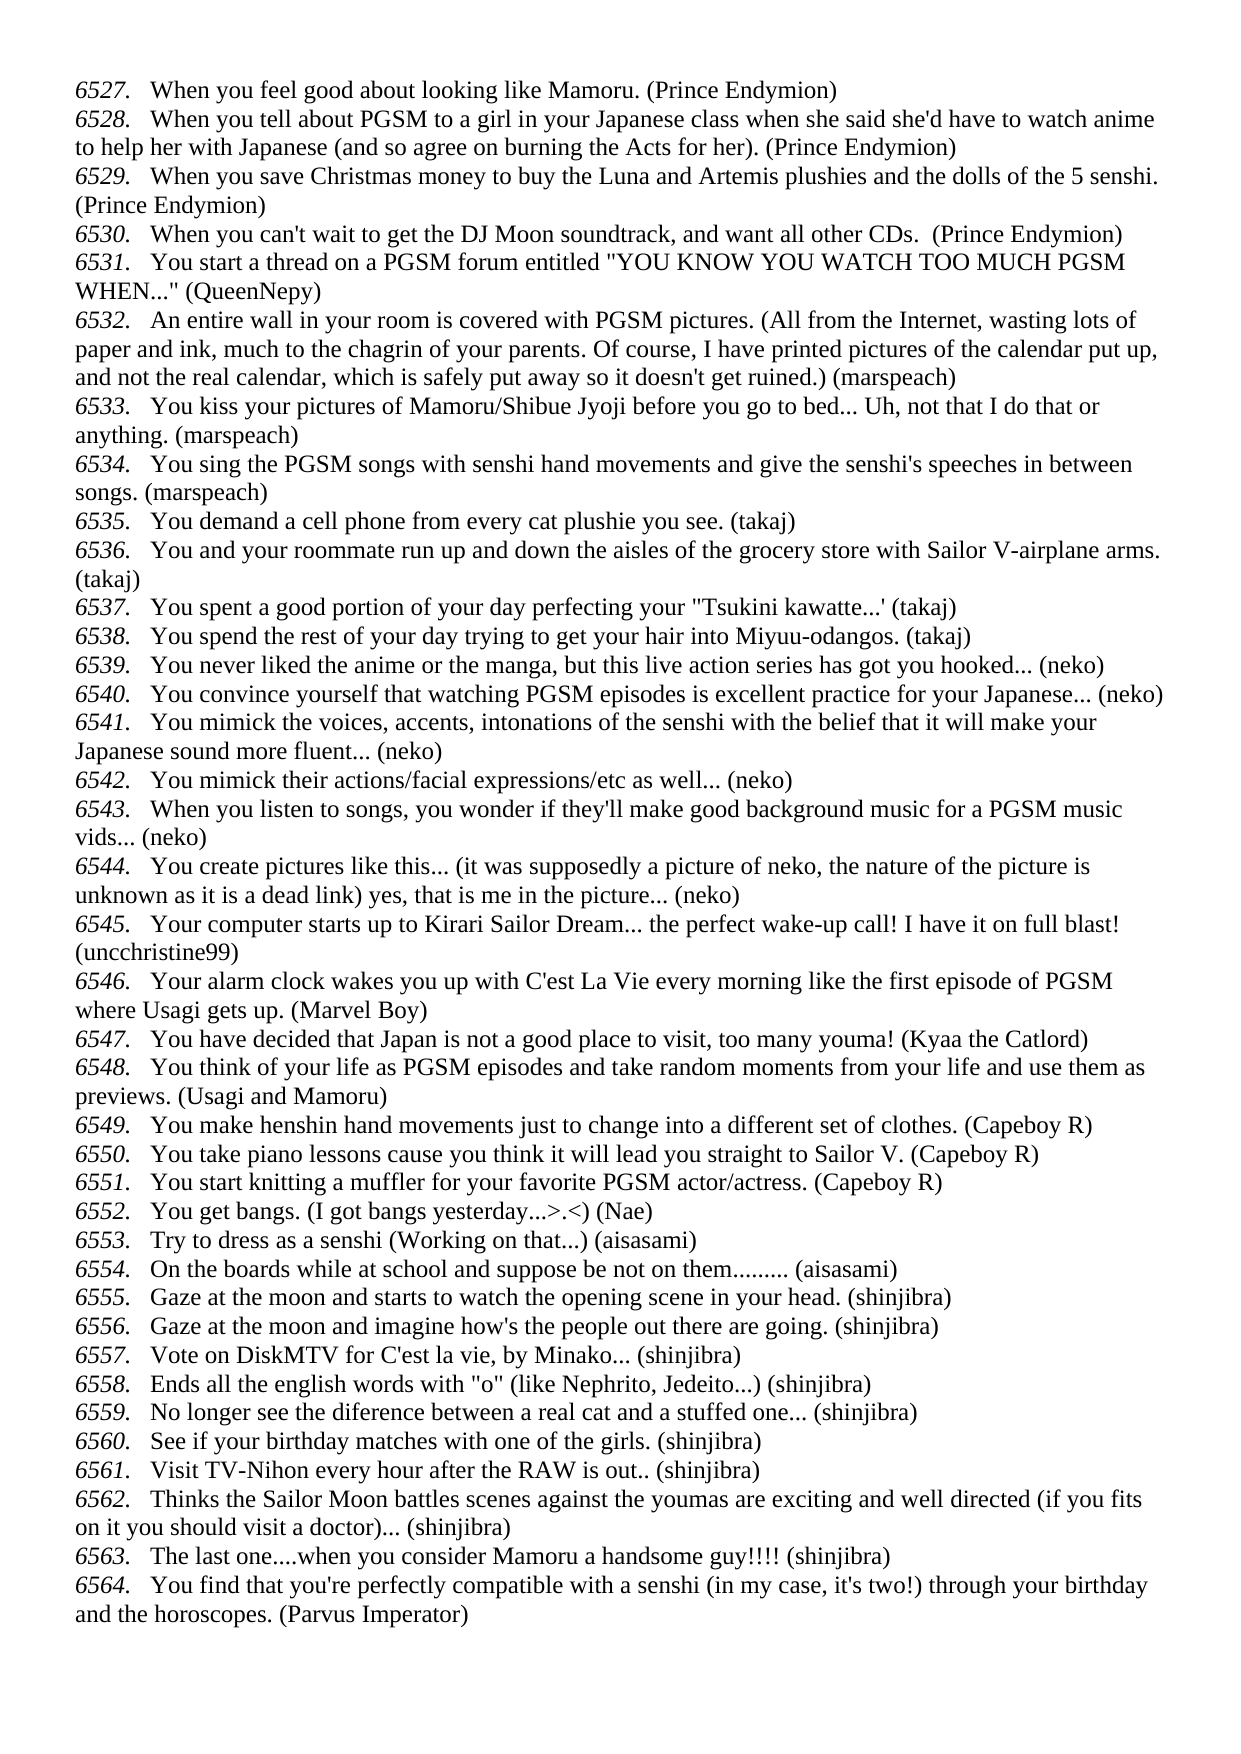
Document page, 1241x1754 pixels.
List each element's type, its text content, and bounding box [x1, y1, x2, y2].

list You spend the rest of your day trying to get your hair into Miyuu-odangos. (takaj) [75, 621, 1165, 650]
list You start knitting a muffler for your favorite PGSM actor/actress. (Capeboy R) [75, 1167, 1165, 1196]
list Your computer starts up to Kirari Sailor Dream... the perfect wake-up call! I have it on full blast! (uncchristine99) [75, 909, 1165, 966]
list You make henshin hand movements just to change into a different set of clothes. (Capeboy R) [75, 1110, 1165, 1139]
list When you can't wait to get the DJ Moon soundtrack, and want all other CDs. (Prince Endymion) [75, 219, 1165, 247]
list On the boards while at school and suppose be not on them......... (aisasami) [75, 1254, 1165, 1282]
list When you feel good about looking like Mamoru. (Prince Endymion) [75, 75, 1165, 104]
list No longer see the diference between a real cat and a stuffed one... (shinjibra) [75, 1397, 1165, 1426]
list You get bangs. (I got bangs yesterday...>.<) (Nae) [75, 1196, 1165, 1225]
list When you tell about PGSM to a girl in your Japanese class when she said she'd have to watch anime to help her with Japanese (and so agree on burning the Acts for her). (Prince Endymion) [75, 104, 1165, 161]
list You mimick their actions/facial expressions/etc as well... (neko) [75, 765, 1165, 794]
list You have decided that Japan is not a good place to visit, too many youma! (Kyaa the Catlord) [75, 1024, 1165, 1052]
list You demand a cell phone from every cat plushie you see. (takaj) [75, 506, 1165, 535]
list You and your roommate run up and down the aisles of the grocery store with Sailor V-airplane arms. (takaj) [75, 535, 1165, 592]
list When you save Christmas money to buy the Luna and Artemis plushies and the dolls of the 5 senshi. (Prince Endymion) [75, 161, 1165, 219]
list Thinks the Sailor Moon battles scenes against the youmas are exciting and well directed (if you fits on it you should visit a doctor)... (shinjibra) [75, 1484, 1165, 1541]
list Your alarm clock wakes you up with C'est La Vie every morning like the first episode of PGSM where Usagi gets up. (Marvel Boy) [75, 966, 1165, 1024]
list You kiss your pictures of Mamoru/Shibue Jyoji before you go to bed... Uh, not that I do that or anything. (marspeach) [75, 391, 1165, 449]
list Try to dress as a senshi (Working on that...) (aisasami) [75, 1225, 1165, 1254]
list See if your birthday matches with one of the girls. (shinjibra) [75, 1426, 1165, 1455]
list You find that you're perfectly compatible with a senshi (in my case, it's two!) through your birthday and the horoscopes. (Parvus Imperator) [75, 1570, 1165, 1627]
list The last one....when you consider Mamoru a handsome guy!!!! (shinjibra) [75, 1541, 1165, 1570]
list You never liked the anime or the manga, but this live action series has got you hooked... (neko) [75, 650, 1165, 679]
list Ends all the english words with "o" (like Nephrito, Jedeito...) (shinjibra) [75, 1369, 1165, 1397]
list You mimick the voices, accents, intonations of the senshi with the belief that it will make your Japanese sound more fluent... (neko) [75, 707, 1165, 765]
list Gaze at the moon and starts to watch the opening scene in your head. (shinjibra) [75, 1282, 1165, 1311]
list Vote on DiskMTV for C'est la vie, by Minako... (shinjibra) [75, 1340, 1165, 1369]
list You sing the PGSM songs with senshi hand movements and give the senshi's speeches in between songs. (marspeach) [75, 449, 1165, 506]
list You take piano lessons cause you think it will lead you straight to Sailor V. (Capeboy R) [75, 1139, 1165, 1167]
list You start a thread on a PGSM forum entitled "YOU KNOW YOU WATCH TOO MUCH PGSM WHEN..." (QueenNepy) [75, 247, 1165, 305]
list You create pictures like this... (it was supposedly a picture of neko, the nature of the picture is unknown as it is a dead link) yes, that is me in the picture... (neko) [75, 851, 1165, 909]
list You think of your life as PGSM episodes and take random moments from your life and use them as previews. (Usagi and Mamoru) [75, 1052, 1165, 1110]
list You spent a good portion of your day perfecting your "Tsukini kawatte...' (takaj) [75, 592, 1165, 621]
list You convince yourself that watching PGSM episodes is excellent practice for your Japanese... (neko) [75, 679, 1165, 707]
list Visit TV-Nihon every hour after the RAW is out.. (shinjibra) [75, 1455, 1165, 1484]
list An entire wall in your room is covered with PGSM pictures. (All from the Internet, wasting lots of paper and ink, much to the chagrin of your parents. Of course, I have printed pictures of the calendar put up, and not the real calendar, which is safely put away so it doesn't get ruined.) (marspeach) [75, 305, 1165, 391]
list Gaze at the moon and imagine how's the people out there are going. (shinjibra) [75, 1311, 1165, 1340]
list When you listen to songs, you wonder if they'll make good background music for a PGSM music vids... (neko) [75, 794, 1165, 851]
